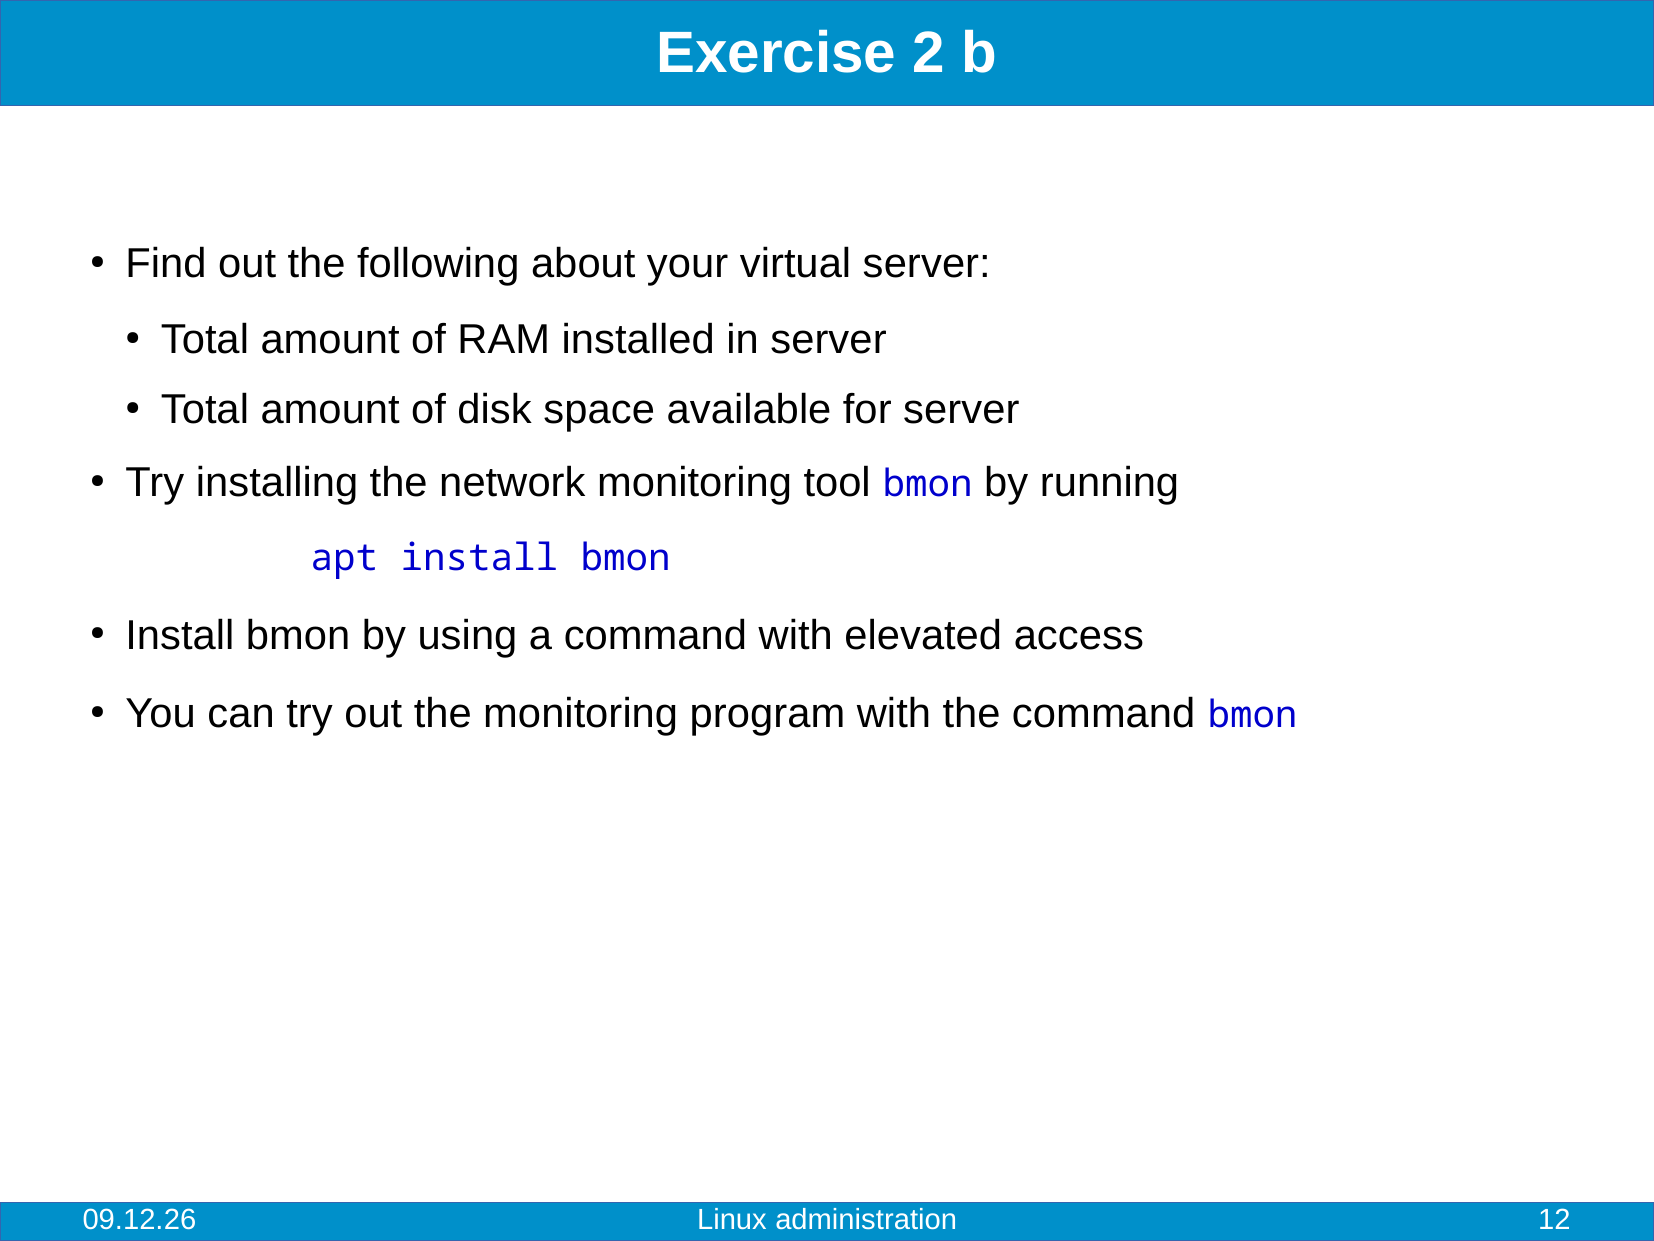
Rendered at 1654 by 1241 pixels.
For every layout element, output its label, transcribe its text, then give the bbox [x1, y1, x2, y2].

title Exercise 2 b [0, 0, 1654, 106]
list Find out the following about your virtual server: Total amount of RAM installed in server Total amount of disk space available for server Try installing the network monitoring tool bmon by running apt install bmon Install bmon by using a command with elevated access You can try out the monitoring program with the command bmon [90, 240, 1579, 960]
